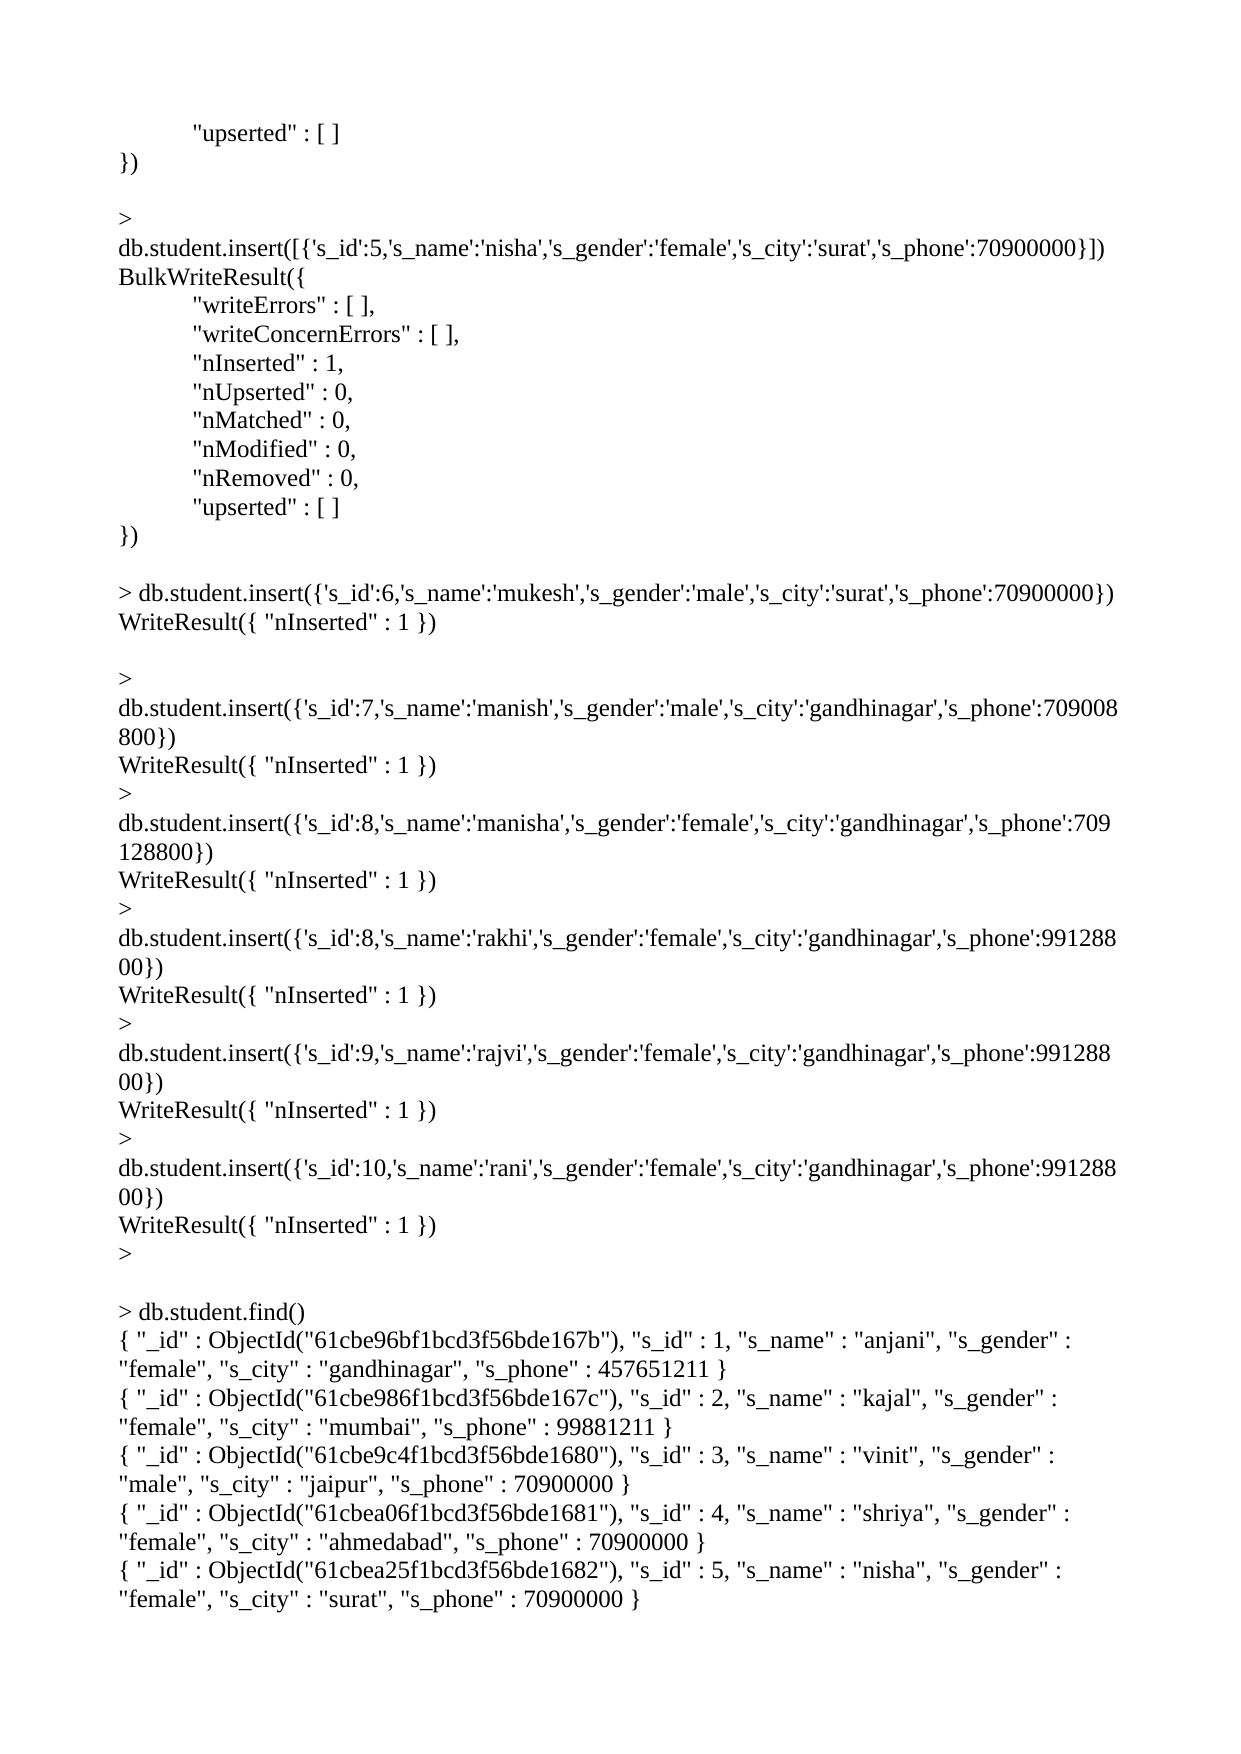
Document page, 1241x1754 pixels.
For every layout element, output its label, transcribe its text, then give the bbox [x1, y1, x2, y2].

text > [118, 1239, 1122, 1268]
text { "_id" : ObjectId("61cbea25f1bcd3f56bde1682"), "s_id" : 5, "s_name" : "nisha", "s_gender" : "female", "s_city" : "surat", "s_phone" : 70900000 } [118, 1556, 1122, 1613]
text { "_id" : ObjectId("61cbea06f1bcd3f56bde1681"), "s_id" : 4, "s_name" : "shriya", "s_gender" : "female", "s_city" : "ahmedabad", "s_phone" : 70900000 } [118, 1498, 1122, 1556]
text BulkWriteResult({ [118, 262, 1122, 291]
text WriteResult({ "nInserted" : 1 }) [118, 607, 1122, 636]
text WriteResult({ "nInserted" : 1 }) [118, 751, 1122, 779]
text "nInserted" : 1, [118, 348, 1122, 377]
text }) [118, 521, 1122, 549]
text "upserted" : [ ] [118, 118, 1122, 147]
text { "_id" : ObjectId("61cbe986f1bcd3f56bde167c"), "s_id" : 2, "s_name" : "kajal", "s_gender" : "female", "s_city" : "mumbai", "s_phone" : 99881211 } [118, 1383, 1122, 1441]
text WriteResult({ "nInserted" : 1 }) [118, 981, 1122, 1009]
text { "_id" : ObjectId("61cbe96bf1bcd3f56bde167b"), "s_id" : 1, "s_name" : "anjani", "s_gender" : "female", "s_city" : "gandhinagar", "s_phone" : 457651211 } [118, 1326, 1122, 1383]
text }) [118, 147, 1122, 176]
text > db.student.insert({'s_id':9,'s_name':'rajvi','s_gender':'female','s_city':'gandhinagar','s_phone':99128800}) [118, 1009, 1122, 1096]
text > db.student.insert({'s_id':6,'s_name':'mukesh','s_gender':'male','s_city':'surat','s_phone':70900000}) [118, 578, 1122, 607]
text > db.student.insert({'s_id':8,'s_name':'rakhi','s_gender':'female','s_city':'gandhinagar','s_phone':99128800}) [118, 894, 1122, 981]
text > db.student.insert({'s_id':7,'s_name':'manish','s_gender':'male','s_city':'gandhinagar','s_phone':709008800}) [118, 664, 1122, 751]
text WriteResult({ "nInserted" : 1 }) [118, 1096, 1122, 1124]
text > db.student.insert([{'s_id':5,'s_name':'nisha','s_gender':'female','s_city':'surat','s_phone':70900000}]) [118, 204, 1122, 262]
text "nMatched" : 0, [118, 406, 1122, 434]
text "upserted" : [ ] [118, 492, 1122, 521]
text "nRemoved" : 0, [118, 463, 1122, 492]
text > db.student.insert({'s_id':10,'s_name':'rani','s_gender':'female','s_city':'gandhinagar','s_phone':99128800}) [118, 1124, 1122, 1211]
text "writeErrors" : [ ], [118, 291, 1122, 319]
text > db.student.find() [118, 1297, 1122, 1326]
text "writeConcernErrors" : [ ], [118, 319, 1122, 348]
text WriteResult({ "nInserted" : 1 }) [118, 866, 1122, 894]
text "nUpserted" : 0, [118, 377, 1122, 406]
text { "_id" : ObjectId("61cbe9c4f1bcd3f56bde1680"), "s_id" : 3, "s_name" : "vinit", "s_gender" : "male", "s_city" : "jaipur", "s_phone" : 70900000 } [118, 1441, 1122, 1498]
text "nModified" : 0, [118, 434, 1122, 463]
text WriteResult({ "nInserted" : 1 }) [118, 1211, 1122, 1239]
text > db.student.insert({'s_id':8,'s_name':'manisha','s_gender':'female','s_city':'gandhinagar','s_phone':709128800}) [118, 779, 1122, 866]
